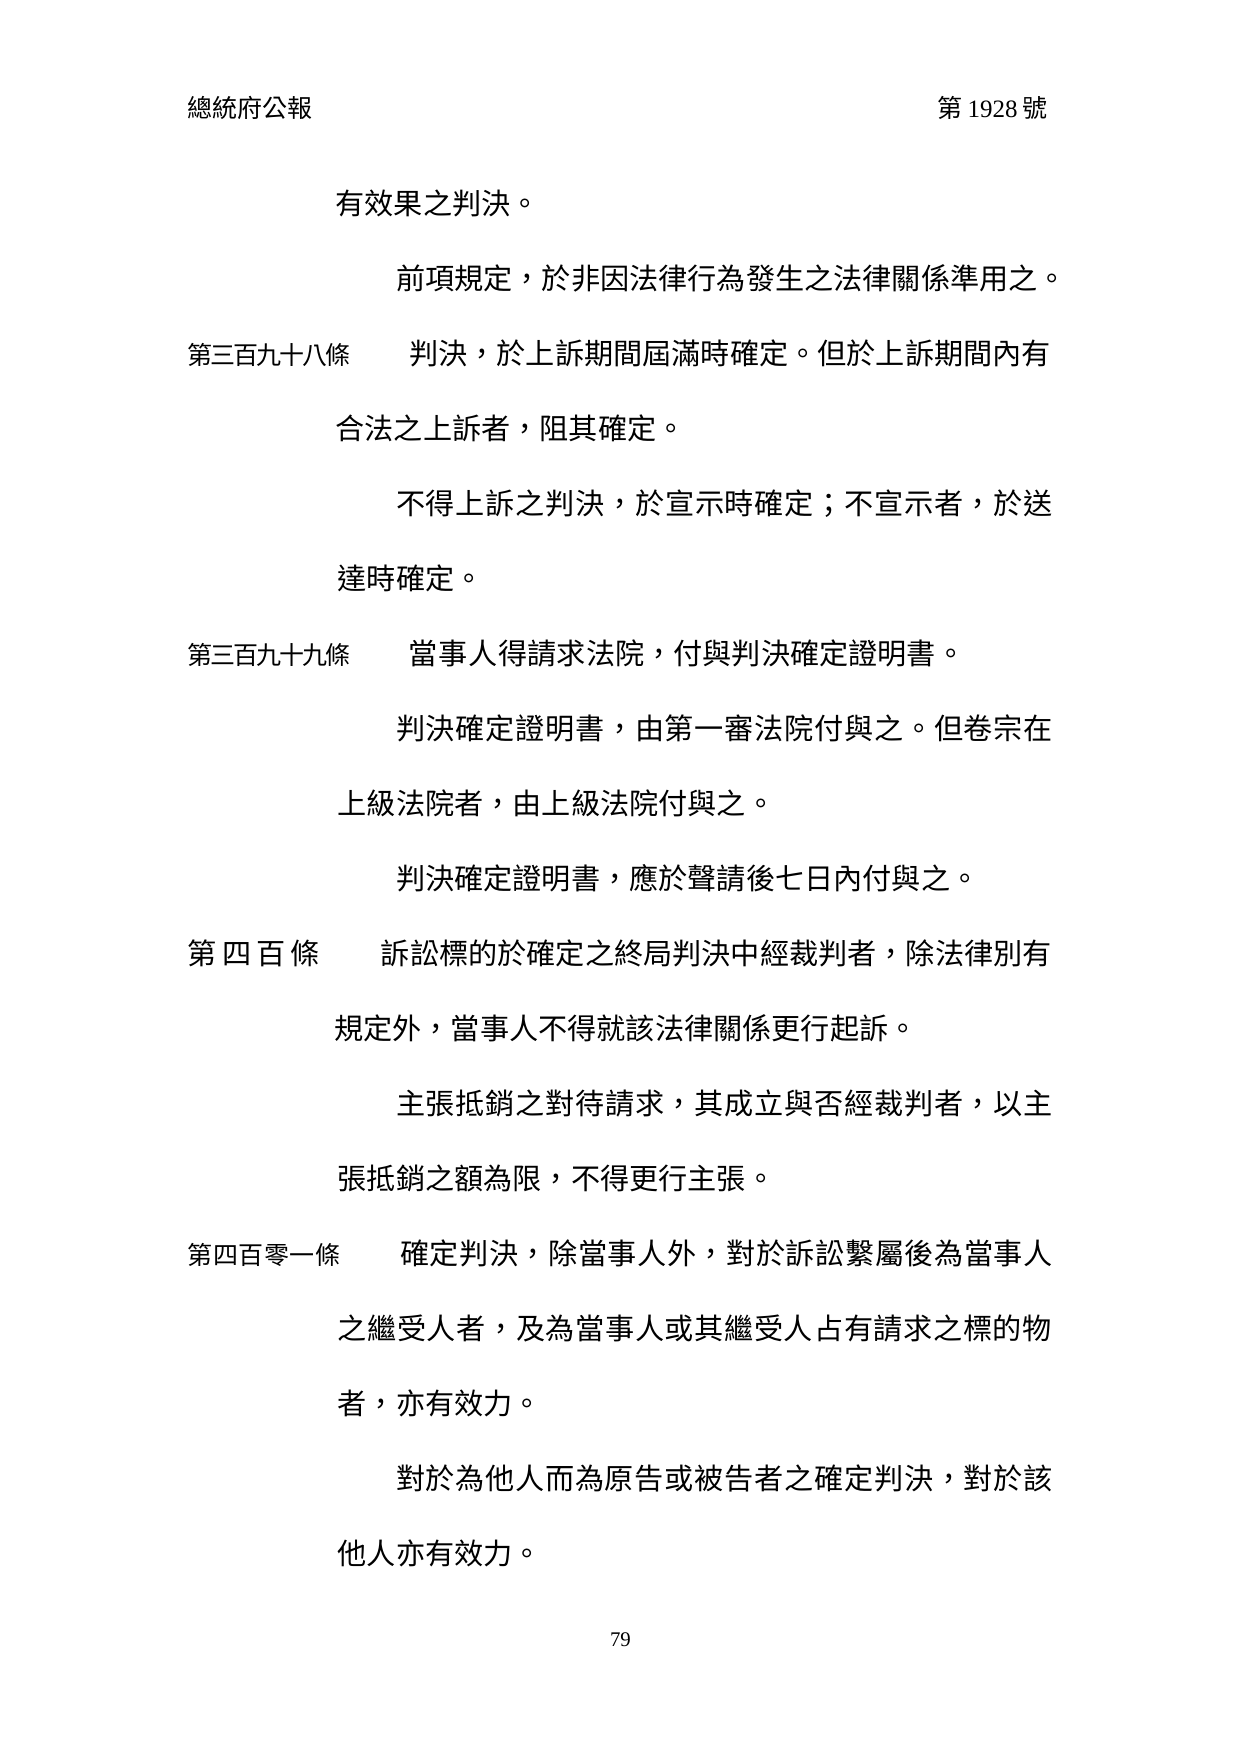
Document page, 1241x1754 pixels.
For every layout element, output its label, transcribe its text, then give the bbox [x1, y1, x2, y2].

text 第四百條 訴訟標的於確定之終局判決中經裁判者，除法律別有規定外，當事人不得就該法律關係更行起訴。 [187, 914, 1053, 1064]
text 第四百零一條 確定判決，除當事人外，對於訴訟繫屬後為當事人之繼受人者，及為當事人或其繼受人占有請求之標的物者，亦有效力。 [187, 1214, 1053, 1439]
text 有效果之判決。 [187, 164, 1053, 239]
text 第三百九十八條 判決，於上訴期間屆滿時確定。但於上訴期間內有合法之上訴者，阻其確定。 [187, 314, 1053, 464]
text 不得上訴之判決，於宣示時確定；不宣示者，於送達時確定。 [337, 464, 1053, 614]
text 判決確定證明書，應於聲請後七日內付與之。 [337, 839, 1053, 914]
text 前項規定，於非因法律行為發生之法律關係準用之。 [337, 239, 1053, 314]
text 第三百九十九條 當事人得請求法院，付與判決確定證明書。 [187, 614, 1053, 689]
text 判決確定證明書，由第一審法院付與之。但卷宗在上級法院者，由上級法院付與之。 [337, 689, 1053, 839]
text 主張抵銷之對待請求，其成立與否經裁判者，以主張抵銷之額為限，不得更行主張。 [337, 1064, 1053, 1214]
text 對於為他人而為原告或被告者之確定判決，對於該他人亦有效力。 [337, 1439, 1053, 1589]
